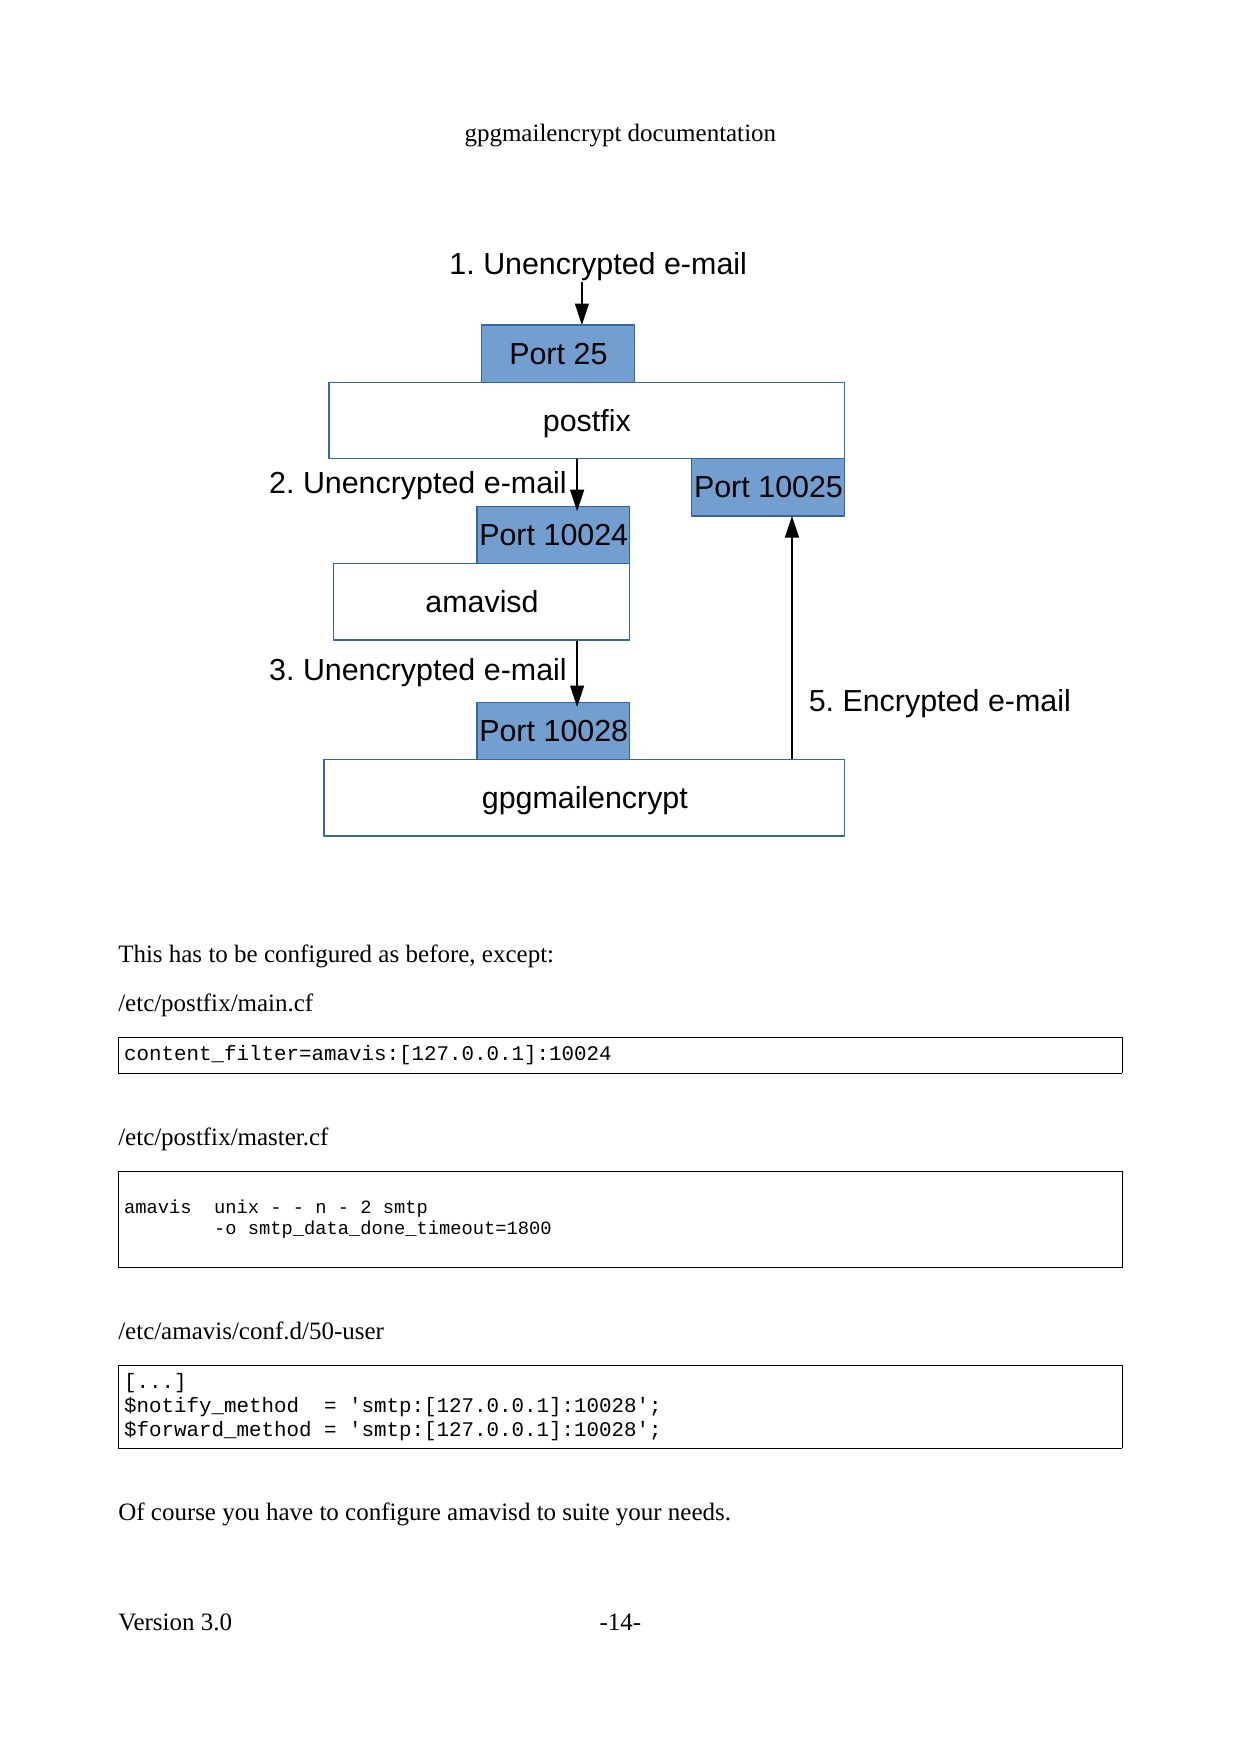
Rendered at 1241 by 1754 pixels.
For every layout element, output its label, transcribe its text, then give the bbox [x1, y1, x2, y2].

text This has to be configured as before, except: [118, 939, 1122, 968]
table_header [...] $notify_method = 'smtp:[127.0.0.1]:10028'; $forward_method = 'smtp:[127.0.0.1]:10028'; [119, 1366, 1122, 1448]
table_header content_filter=amavis:[127.0.0.1]:10024 [119, 1038, 1122, 1072]
text /etc/amavis/conf.d/50-user [118, 1316, 1122, 1345]
text Of course you have to configure amavisd to suite your needs. [118, 1497, 1122, 1526]
text /etc/postfix/main.cf [118, 988, 1122, 1017]
text /etc/postfix/master.cf [118, 1122, 1122, 1150]
table_header amavis unix - - n - 2 smtp -o smtp_data_done_timeout=1800 [119, 1172, 1122, 1267]
